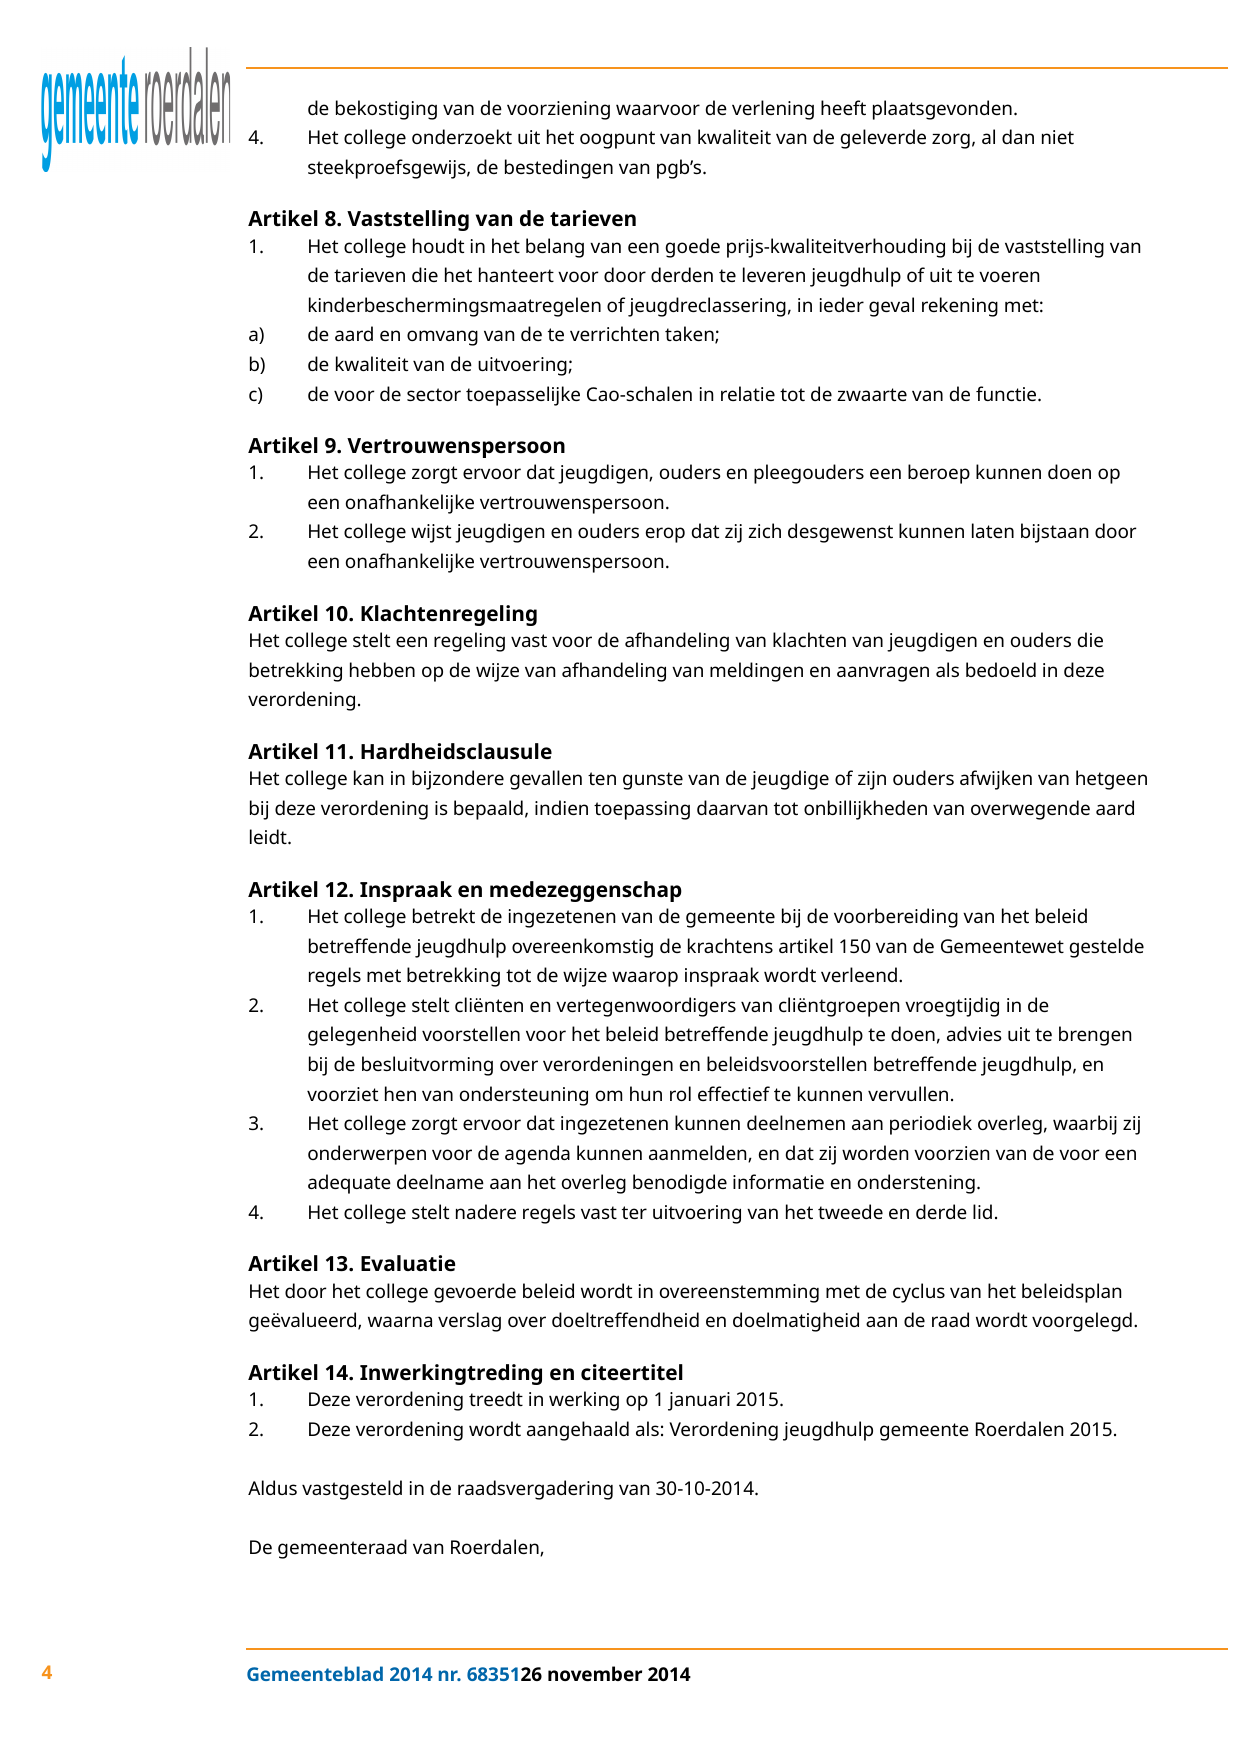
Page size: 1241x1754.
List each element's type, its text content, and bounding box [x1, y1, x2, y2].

text Artikel 10. Klachtenregeling [248, 599, 1152, 627]
list Het college wijst jeugdigen en ouders erop dat zij zich desgewenst kunnen laten bijstaan door een onafhankelijke vertrouwenspersoon. [248, 519, 1152, 574]
text Artikel 11. Hardheidsclausule [248, 737, 1152, 765]
text Aldus vastgesteld in de raadsvergadering van 30-10-2014. [248, 1475, 1152, 1501]
list de voor de sector toepasselijke Cao-schalen in relatie tot de zwaarte van de functie. [248, 381, 1152, 406]
picture [41, 47, 231, 172]
text De gemeenteraad van Roerdalen, [248, 1534, 1152, 1560]
list Het college stelt cliënten en vertegenwoordigers van cliëntgroepen vroegtijdig in de gelegenheid voorstellen voor het beleid betreffende jeugdhulp te doen, advies uit te brengen bij de besluitvorming over verordeningen en beleidsvoorstellen betreffende jeugdhulp, en voorziet hen van ondersteuning om hun rol effectief te kunnen vervullen. [248, 992, 1152, 1106]
text Artikel 13. Evaluatie [248, 1249, 1152, 1278]
text Artikel 9. Vertrouwenspersoon [248, 431, 1152, 459]
text Artikel 8. Vaststelling van de tarieven [248, 204, 1152, 233]
list de bekostiging van de voorziening waarvoor de verlening heeft plaatsgevonden. [248, 95, 1152, 121]
text Het college kan in bijzondere gevallen ten gunste van de jeugdige of zijn ouders afwijken van hetgeen bij deze verordening is bepaald, indien toepassing daarvan tot onbillijkheden van overwegende aard leidt. [248, 765, 1152, 850]
list Deze verordening treedt in werking op 1 januari 2015. [248, 1386, 1152, 1412]
list Het college houdt in het belang van een goede prijs-kwaliteitverhouding bij de vaststelling van de tarieven die het hanteert voor door derden te leveren jeugdhulp of uit te voeren kinderbeschermingsmaatregelen of jeugdreclassering, in ieder geval rekening met: [248, 233, 1152, 318]
text Het door het college gevoerde beleid wordt in overeenstemming met de cyclus van het beleidsplan geëvalueerd, waarna verslag over doeltreffendheid en doelmatigheid aan de raad wordt voorgelegd. [248, 1278, 1152, 1333]
text Het college stelt een regeling vast voor de afhandeling van klachten van jeugdigen en ouders die betrekking hebben op de wijze van afhandeling van meldingen en aanvragen als bedoeld in deze verordening. [248, 627, 1152, 712]
list Het college zorgt ervoor dat ingezetenen kunnen deelnemen aan periodiek overleg, waarbij zij onderwerpen voor de agenda kunnen aanmelden, en dat zij worden voorzien van de voor een adequate deelname aan het overleg benodigde informatie en onderstening. [248, 1110, 1152, 1195]
list Het college betrekt de ingezetenen van de gemeente bij de voorbereiding van het beleid betreffende jeugdhulp overeenkomstig de krachtens artikel 150 van de Gemeentewet gestelde regels met betrekking tot de wijze waarop inspraak wordt verleend. [248, 903, 1152, 988]
text Artikel 14. Inwerkingtreding en citeertitel [248, 1358, 1152, 1386]
list Het college onderzoekt uit het oogpunt van kwaliteit van de geleverde zorg, al dan niet steekproefsgewijs, de bestedingen van pgb’s. [248, 124, 1152, 180]
list Het college stelt nadere regels vast ter uitvoering van het tweede en derde lid. [248, 1199, 1152, 1225]
list de kwaliteit van de uitvoering; [248, 351, 1152, 377]
picture [41, 134, 48, 172]
text Artikel 12. Inspraak en medezeggenschap [248, 875, 1152, 903]
list Het college zorgt ervoor dat jeugdigen, ouders en pleegouders een beroep kunnen doen op een onafhankelijke vertrouwenspersoon. [248, 459, 1152, 515]
list Deze verordening wordt aangehaald als: Verordening jeugdhulp gemeente Roerdalen 2015. [248, 1416, 1152, 1442]
list de aard en omvang van de te verrichten taken; [248, 322, 1152, 347]
